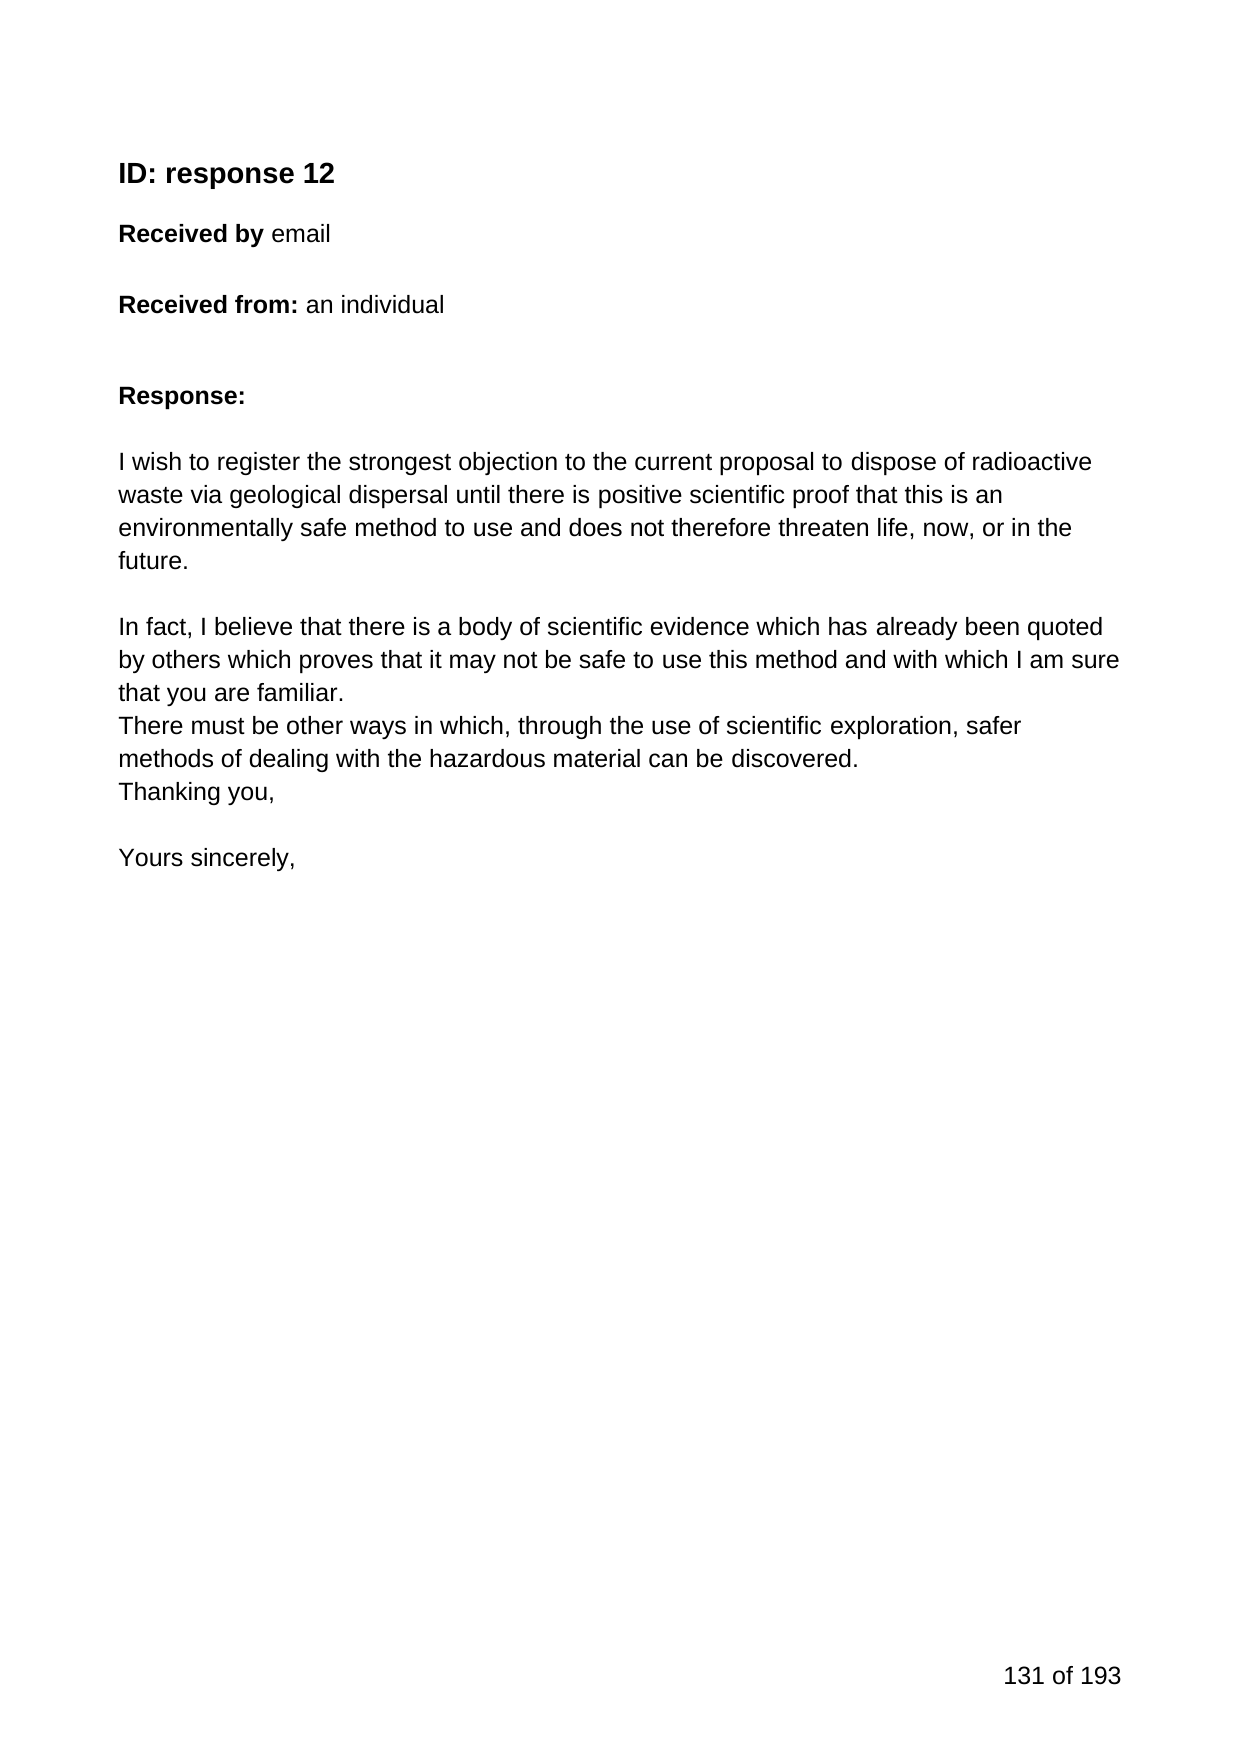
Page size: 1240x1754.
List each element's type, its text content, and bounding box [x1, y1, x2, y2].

text Received by email [118, 219, 1121, 248]
text Thanking you, [118, 777, 1121, 806]
text Received from: an individual [118, 290, 1121, 318]
text There must be other ways in which, through the use of scientific exploration, safer methods of dealing with the hazardous material can be discovered. [118, 711, 1121, 773]
text In fact, I believe that there is a body of scientific evidence which has already been quoted by others which proves that it may not be safe to use this method and with which I am sure that you are familiar. [118, 612, 1121, 707]
text Response: [118, 381, 1121, 409]
subtitle ID: response 12 [118, 156, 1121, 189]
text I wish to register the strongest objection to the current proposal to dispose of radioactive waste via geological dispersal until there is positive scientific proof that this is an environmentally safe method to use and does not therefore threaten life, now, or in the future. [118, 447, 1121, 574]
text Yours sincerely, [118, 843, 1121, 872]
